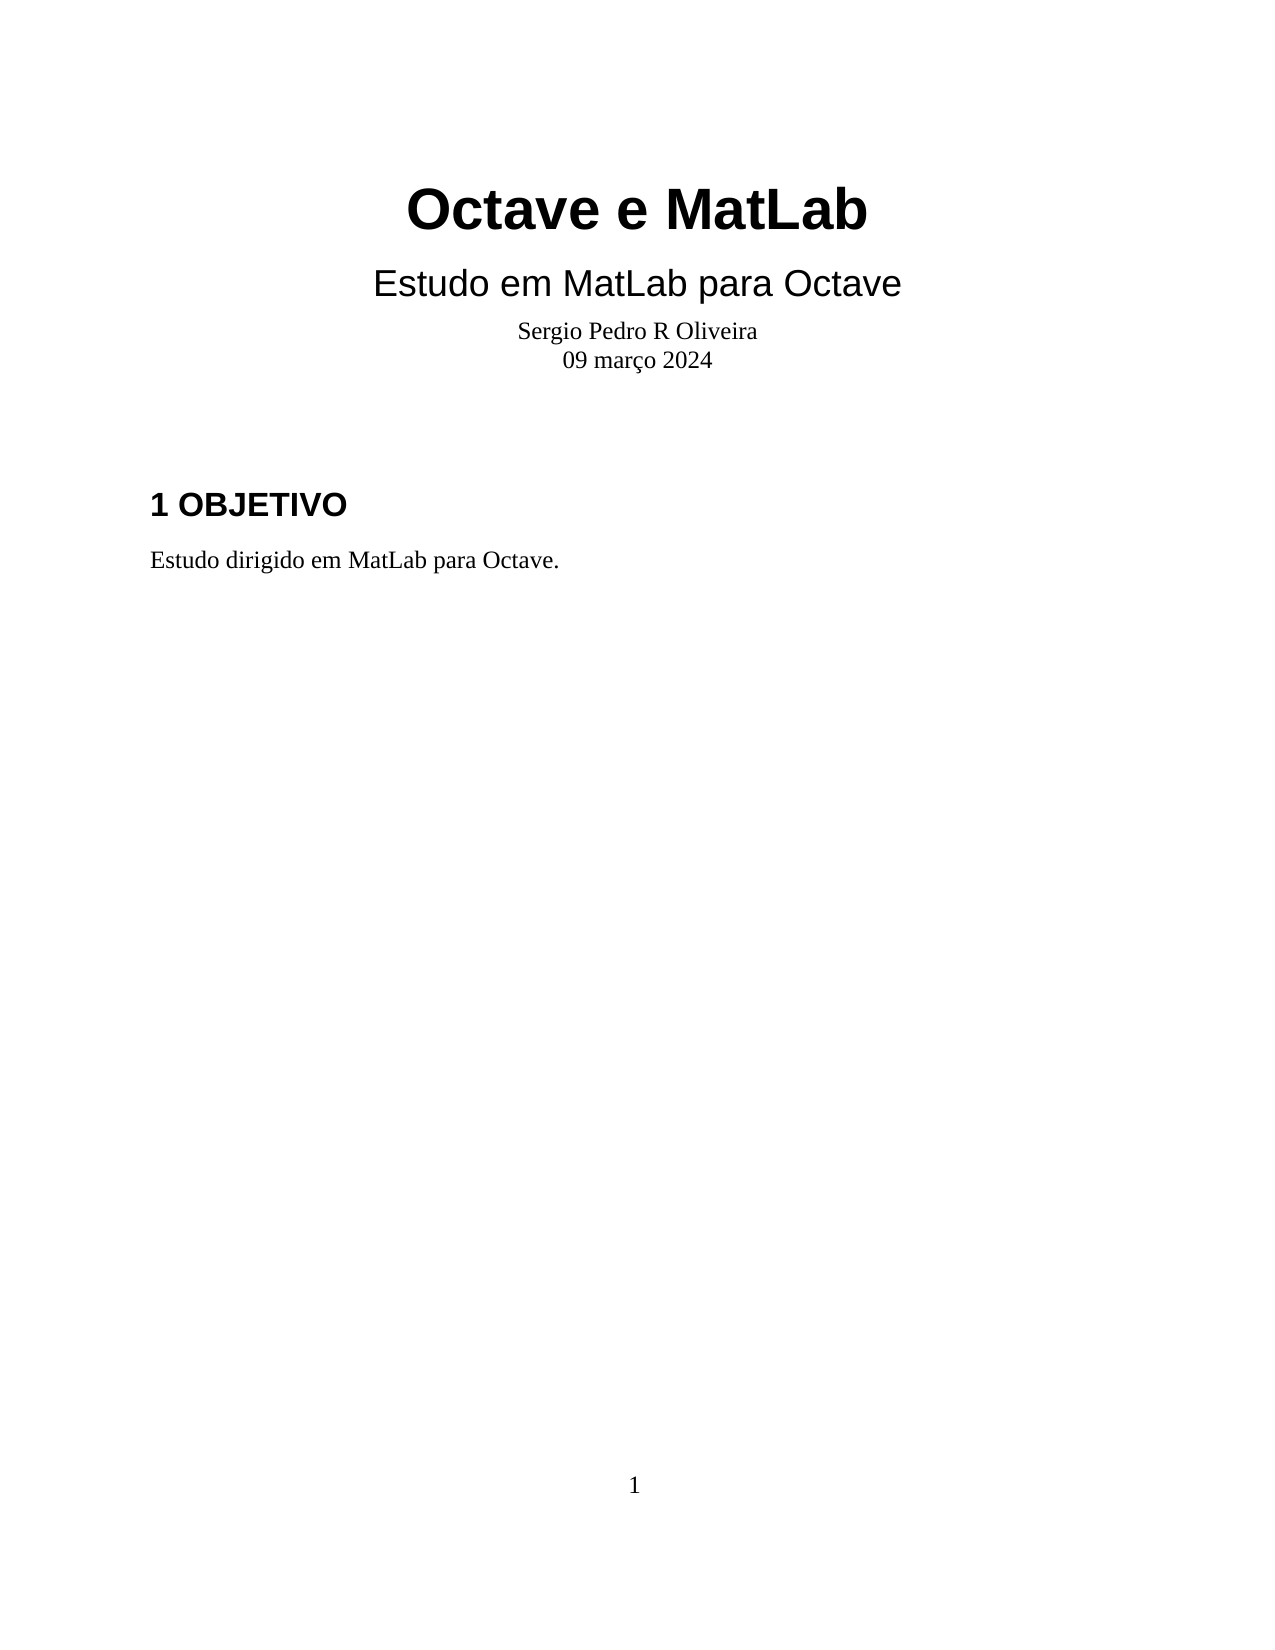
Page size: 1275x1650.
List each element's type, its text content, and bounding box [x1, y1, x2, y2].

text Sergio Pedro R Oliveira [150, 316, 1125, 345]
text Estudo dirigido em MatLab para Octave. [150, 545, 1125, 603]
subtitle Estudo em MatLab para Octave [150, 261, 1125, 304]
title Octave e MatLab [150, 175, 1125, 242]
subtitle 1 OBJETIVO [150, 485, 1125, 524]
text 09 março 2024 [150, 345, 1125, 374]
